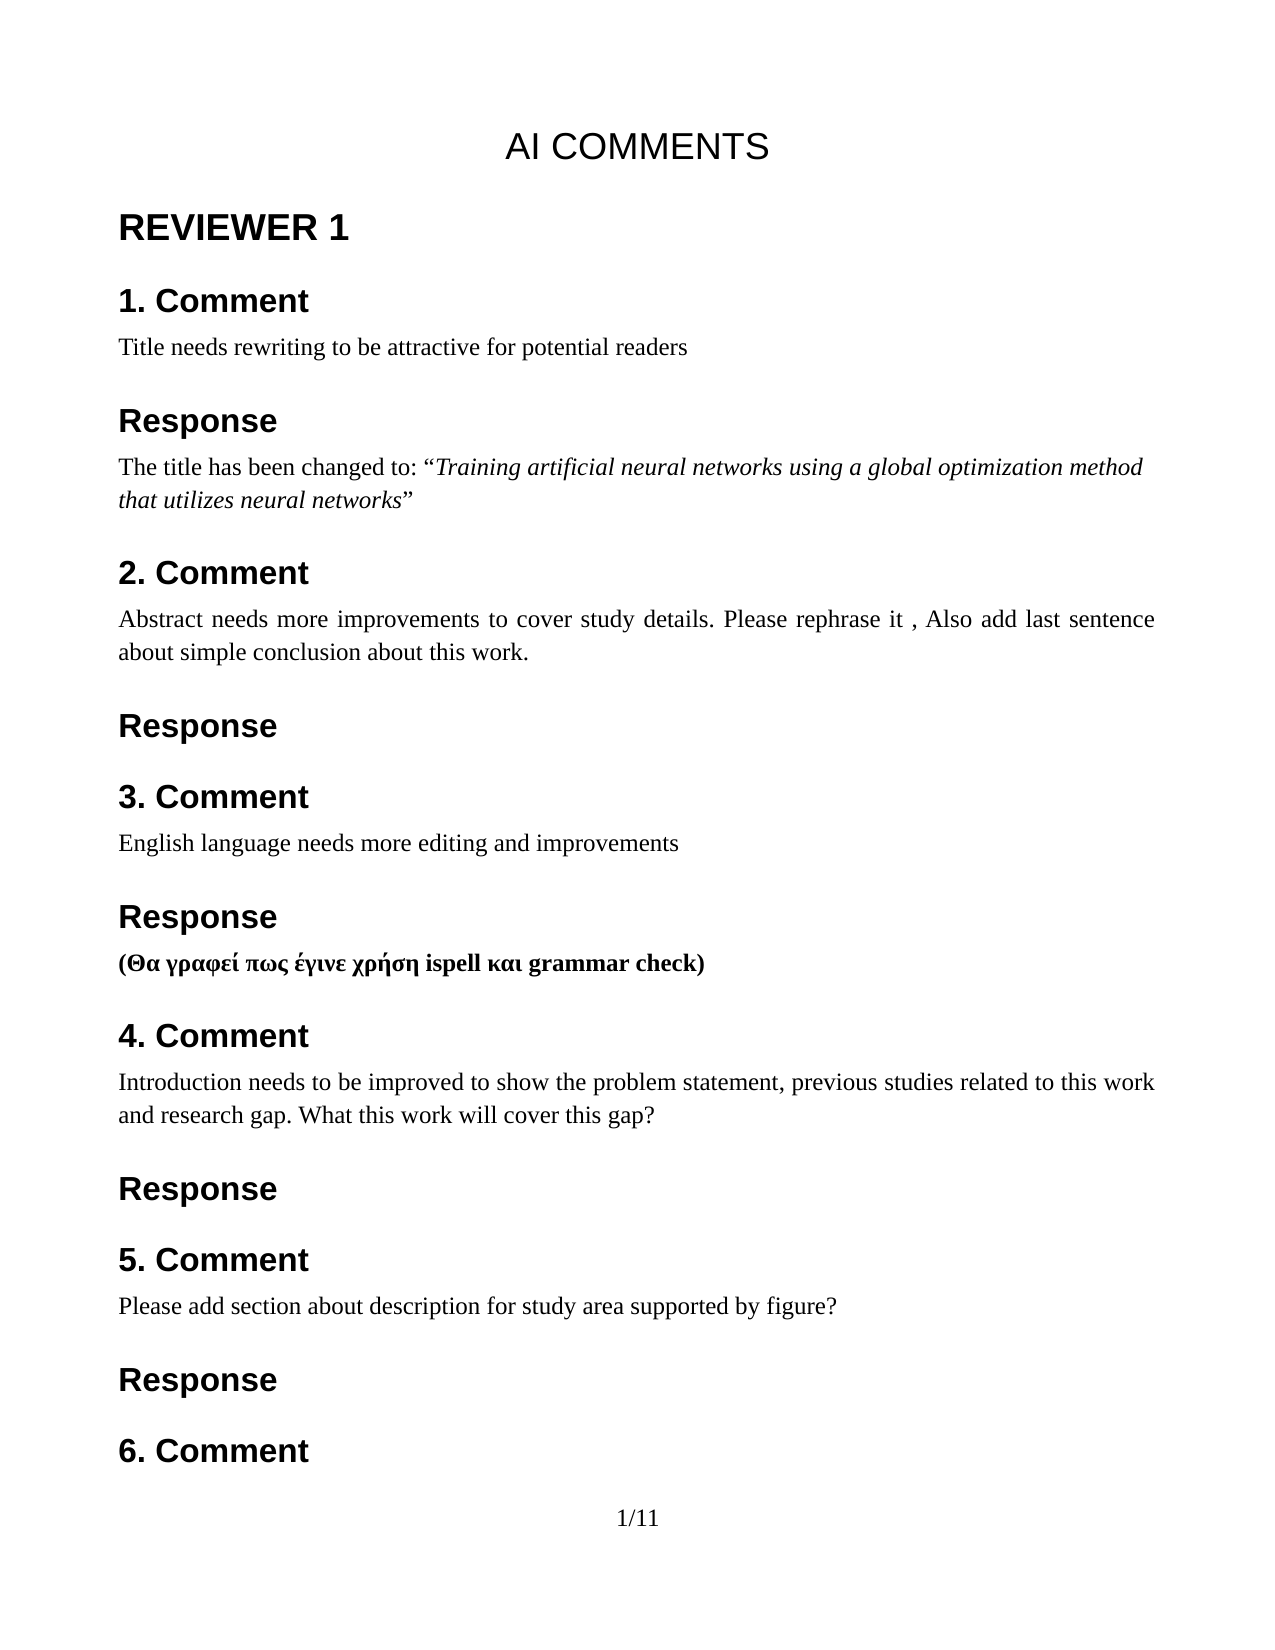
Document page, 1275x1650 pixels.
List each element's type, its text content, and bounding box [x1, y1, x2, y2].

text (Θα γραφεί πως έγινε χρήση ispell και grammar check) [118, 948, 1157, 976]
subtitle Response [118, 401, 1157, 439]
subtitle Response [118, 897, 1157, 935]
subtitle 4. Comment [118, 1016, 1157, 1054]
text The title has been changed to: “Training artificial neural networks using a global optimization method that utilizes neural networks” [118, 452, 1157, 513]
subtitle 6. Comment [118, 1431, 1157, 1470]
subtitle 5. Comment [118, 1240, 1157, 1279]
subtitle AI COMMENTS [118, 124, 1157, 167]
subtitle 3. Comment [118, 777, 1157, 816]
subtitle 1. Comment [118, 281, 1157, 320]
text Title needs rewriting to be attractive for potential readers [118, 332, 1157, 361]
text Please add section about description for study area supported by figure? [118, 1291, 1157, 1320]
subtitle REVIEWER 1 [118, 205, 1157, 248]
text English language needs more editing and improvements [118, 828, 1157, 857]
text Abstract needs more improvements to cover study details. Please rephrase it , Also add last sentence about simple conclusion about this work. [118, 604, 1157, 666]
subtitle Response [118, 1168, 1157, 1207]
subtitle Response [118, 706, 1157, 744]
subtitle Response [118, 1360, 1157, 1398]
text Introduction needs to be improved to show the problem statement, previous studies related to this work and research gap. What this work will cover this gap? [118, 1067, 1157, 1129]
subtitle 2. Comment [118, 553, 1157, 592]
